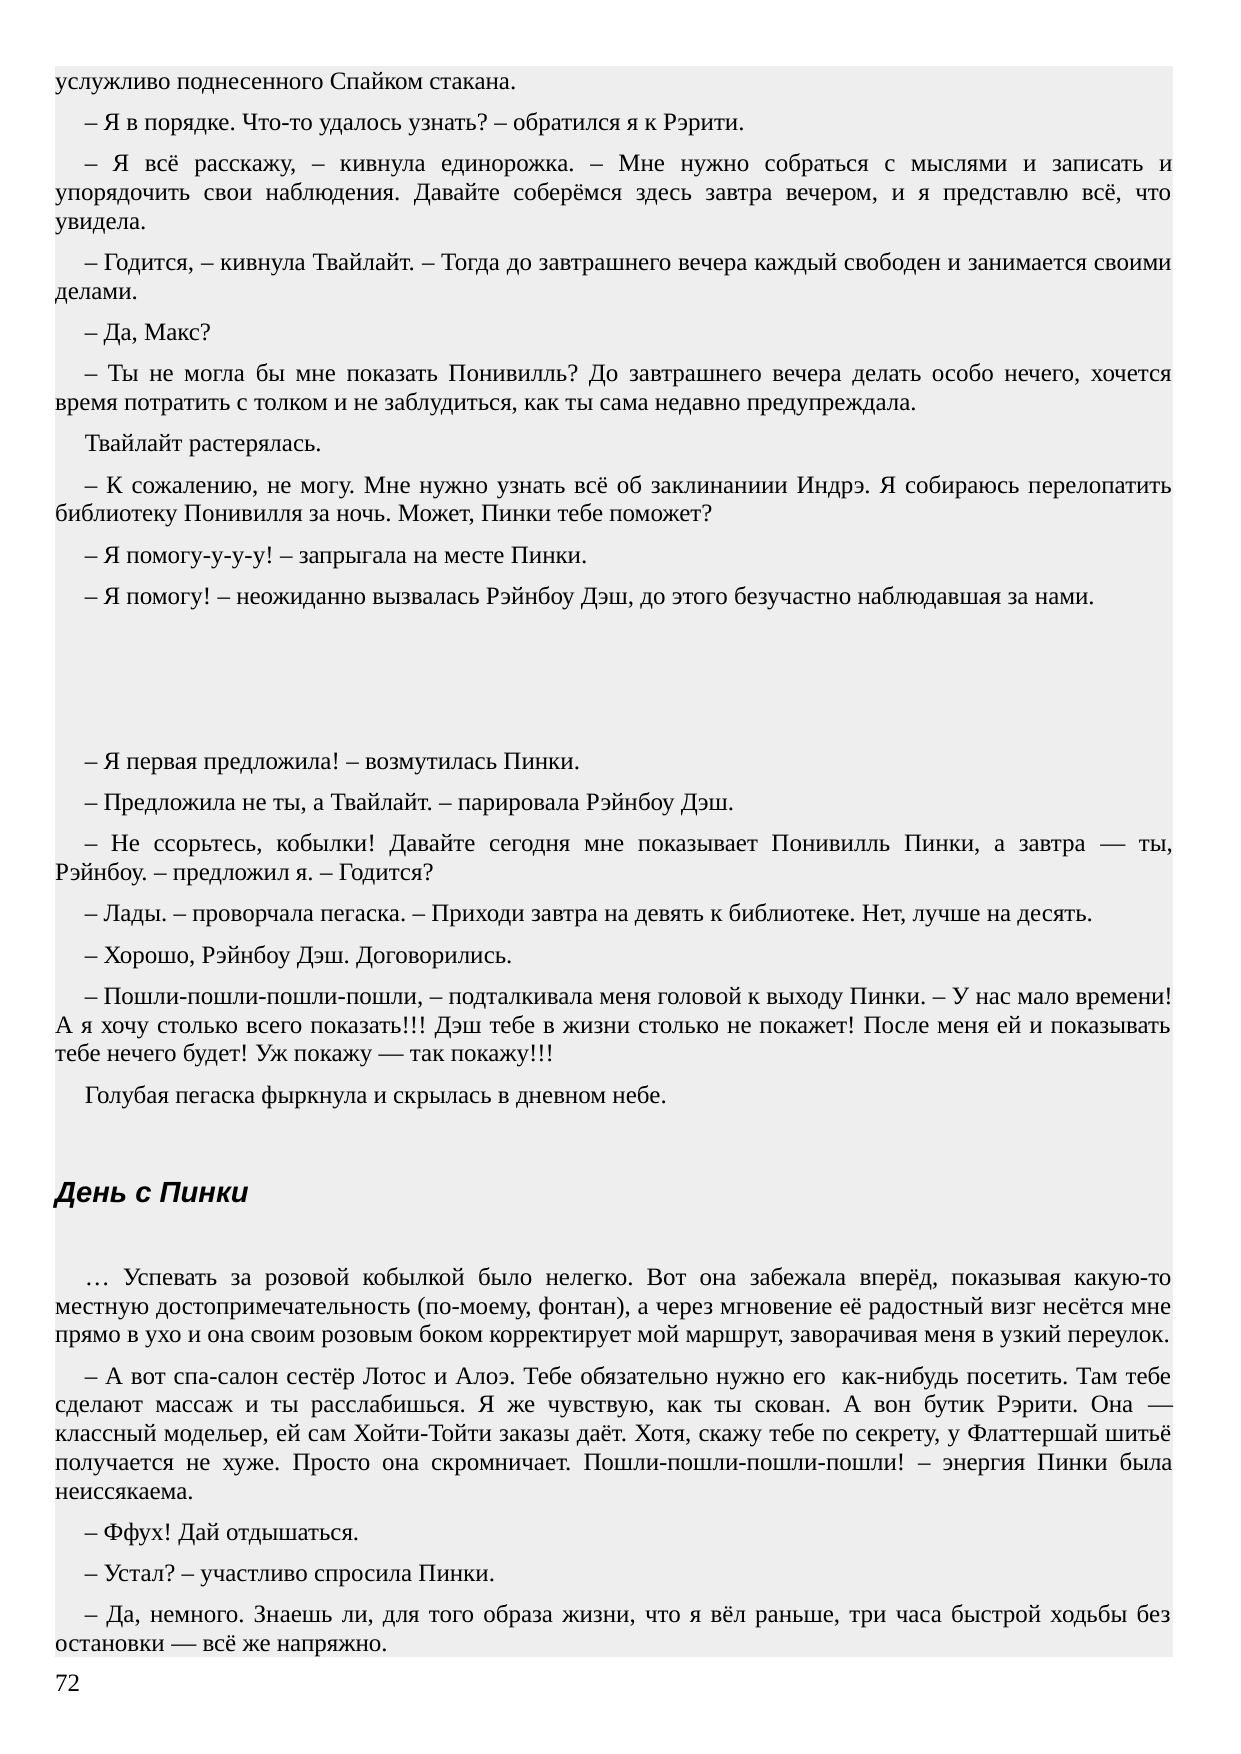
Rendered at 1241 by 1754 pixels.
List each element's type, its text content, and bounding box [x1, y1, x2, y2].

text – Я всё расскажу, – кивнула единорожка. – Мне нужно собраться с мыслями и записать и упорядочить свои наблюдения. Давайте соберёмся здесь завтра вечером, и я представлю всё, что увидела. [55, 148, 1173, 235]
text – Устал? – участливо спросила Пинки. [55, 1558, 1173, 1587]
text Твайлайт растерялась. [55, 428, 1173, 457]
text – А вот спа-салон сестёр Лотос и Алоэ. Тебе обязательно нужно его как-нибудь посетить. Там тебе сделают массаж и ты расслабишься. Я же чувствую, как ты скован. А вон бутик Рэрити. Она — классный модельер, ей сам Хойти-Тойти заказы даёт. Хотя, скажу тебе по секрету, у Флаттершай шитьё получается не хуже. Просто она скромничает. Пошли-пошли-пошли-пошли! – энергия Пинки была неиссякаема. [55, 1361, 1173, 1504]
text – Да, Макс? [55, 317, 1173, 346]
text – Не ссорьтесь, кобылки! Давайте сегодня мне показывает Понивилль Пинки, а завтра — ты, Рэйнбоу. – предложил я. – Годится? [55, 828, 1173, 886]
text – Лады. – проворчала пегаска. – Приходи завтра на девять к библиотеке. Нет, лучше на десять. [55, 898, 1173, 927]
text – Я в порядке. Что-то удалось узнать? – обратился я к Рэрити. [55, 107, 1173, 136]
text – Пошли-пошли-пошли-пошли, – подталкивала меня головой к выходу Пинки. – У нас мало времени! А я хочу столько всего показать!!! Дэш тебе в жизни столько не покажет! После меня ей и показывать тебе нечего будет! Уж покажу — так покажу!!! [55, 981, 1173, 1067]
text – Я помогу-у-у-у! – запрыгала на месте Пинки. [55, 540, 1173, 568]
text … Успевать за розовой кобылкой было нелегко. Вот она забежала вперёд, показывая какую-то местную достопримечательность (по-моему, фонтан), а через мгновение её радостный визг несётся мне прямо в ухо и она своим розовым боком корректирует мой маршрут, заворачивая меня в узкий переулок. [55, 1262, 1173, 1348]
subtitle День с Пинки [55, 1175, 1173, 1208]
text – Предложила не ты, а Твайлайт. – парировала Рэйнбоу Дэш. [55, 787, 1173, 816]
text – К сожалению, не могу. Мне нужно узнать всё об заклинаниии Индрэ. Я собираюсь перелопатить библиотеку Понивилля за ночь. Может, Пинки тебе поможет? [55, 470, 1173, 527]
text – Да, немного. Знаешь ли, для того образа жизни, что я вёл раньше, три часа быстрой ходьбы без остановки — всё же напряжно. [55, 1599, 1173, 1657]
text – Я помогу! – неожиданно вызвалась Рэйнбоу Дэш, до этого безучастно наблюдавшая за нами. [55, 581, 1173, 610]
text – Ффух! Дай отдышаться. [55, 1517, 1173, 1546]
text услужливо поднесенного Спайком стакана. [55, 66, 1173, 95]
text – Я первая предложила! – возмутилась Пинки. [55, 746, 1173, 775]
text – Ты не могла бы мне показать Понивилль? До завтрашнего вечера делать особо нечего, хочется время потратить с толком и не заблудиться, как ты сама недавно предупреждала. [55, 358, 1173, 416]
text Голубая пегаска фыркнула и скрылась в дневном небе. [55, 1080, 1173, 1108]
text – Годится, – кивнула Твайлайт. – Тогда до завтрашнего вечера каждый свободен и занимается своими делами. [55, 247, 1173, 305]
text – Хорошо, Рэйнбоу Дэш. Договорились. [55, 940, 1173, 968]
